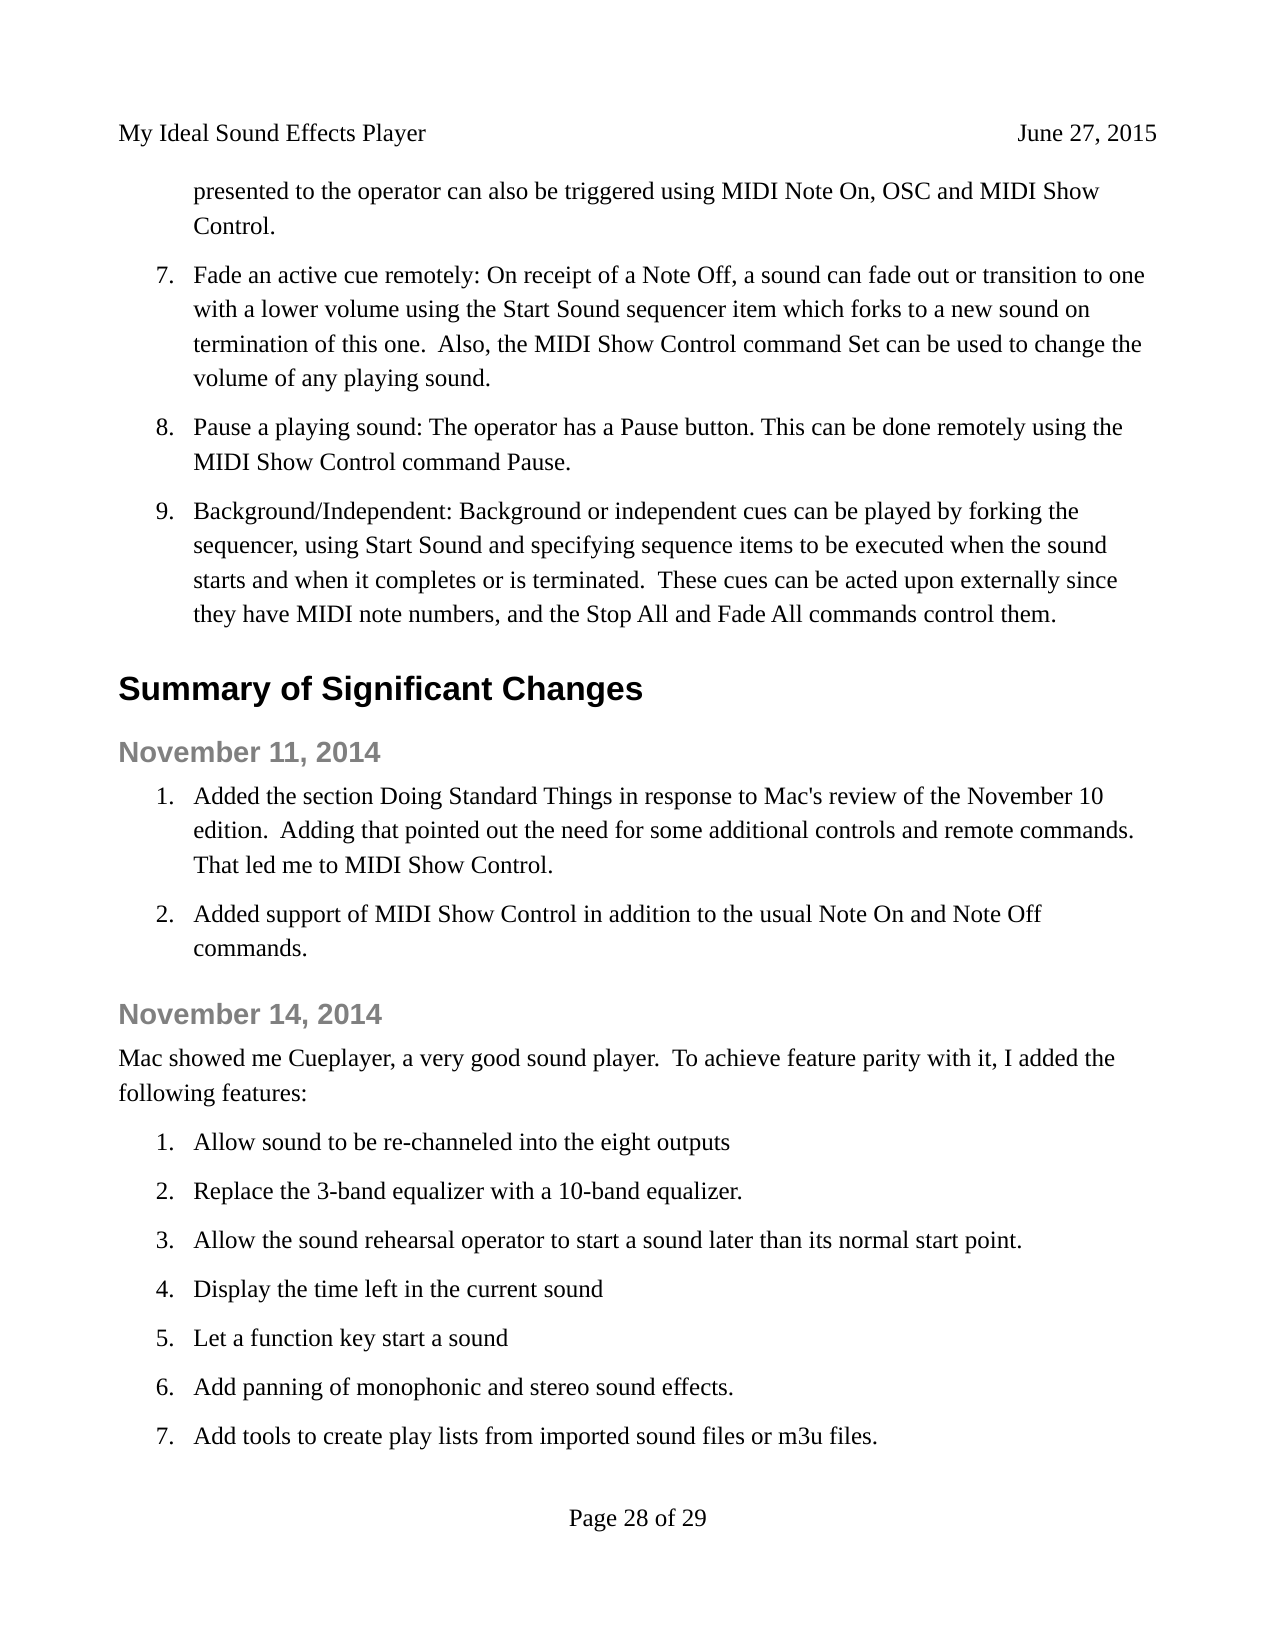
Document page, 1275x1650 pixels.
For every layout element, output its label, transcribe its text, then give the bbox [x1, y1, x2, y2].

list Background/Independent: Background or independent cues can be played by forking the sequencer, using Start Sound and specifying sequence items to be executed when the sound starts and when it completes or is terminated. These cues can be acted upon externally since they have MIDI note numbers, and the Stop All and Fade All commands control them. [156, 496, 1157, 628]
list Added support of MIDI Show Control in addition to the usual Note On and Note Off commands. [156, 899, 1157, 962]
list presented to the operator can also be triggered using MIDI Note On, OSC and MIDI Show Control. [156, 176, 1157, 239]
subtitle November 14, 2014 [118, 997, 1157, 1031]
list Add tools to create play lists from imported sound files or m3u files. [156, 1421, 1157, 1450]
list Added the section Doing Standard Things in response to Mac's review of the November 10 edition. Adding that pointed out the need for some additional controls and remote commands. That led me to MIDI Show Control. [156, 781, 1157, 879]
subtitle November 11, 2014 [118, 735, 1157, 768]
list Let a function key start a sound [156, 1323, 1157, 1352]
subtitle Summary of Significant Changes [118, 669, 1157, 708]
list Pause a playing sound: The operator has a Pause button. This can be done remotely using the MIDI Show Control command Pause. [156, 412, 1157, 476]
text Mac showed me Cueplayer, a very good sound player. To achieve feature parity with it, I added the following features: [118, 1043, 1157, 1106]
list Display the time left in the current sound [156, 1274, 1157, 1303]
list Allow the sound rehearsal operator to start a sound later than its normal start point. [156, 1225, 1157, 1254]
list Allow sound to be re-channeled into the eight outputs [156, 1127, 1157, 1156]
list Fade an active cue remotely: On receipt of a Note Off, a sound can fade out or transition to one with a lower volume using the Start Sound sequencer item which forks to a new sound on termination of this one. Also, the MIDI Show Control command Set can be used to change the volume of any playing sound. [156, 260, 1157, 392]
list Replace the 3-band equalizer with a 10-band equalizer. [156, 1176, 1157, 1204]
list Add panning of monophonic and stereo sound effects. [156, 1372, 1157, 1401]
